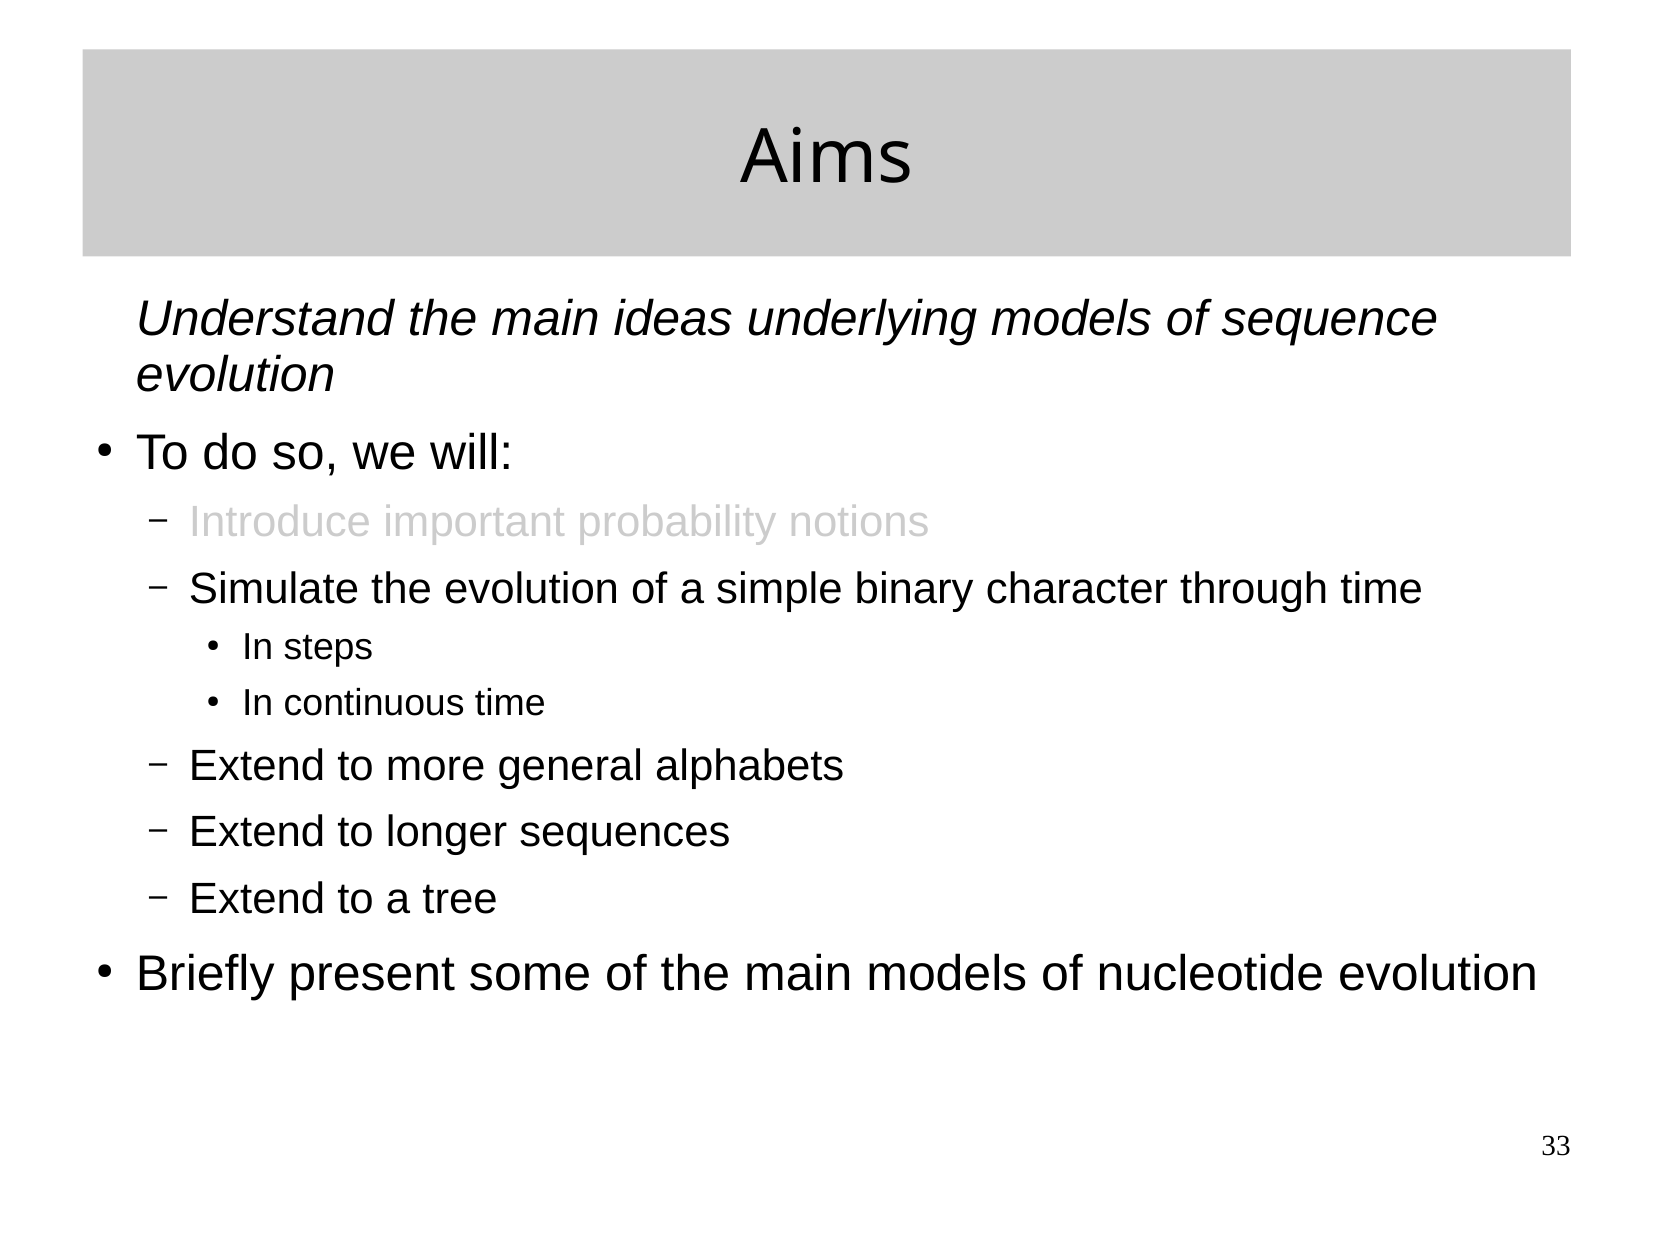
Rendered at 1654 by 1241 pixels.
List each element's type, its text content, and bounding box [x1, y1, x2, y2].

list Understand the main ideas underlying models of sequence evolution To do so, we will: Introduce important probability notions Simulate the evolution of a simple binary character through time In steps In continuous time Extend to more general alphabets Extend to longer sequences Extend to a tree Briefly present some of the main models of nucleotide evolution [82, 290, 1571, 1010]
title Aims [82, 49, 1571, 257]
